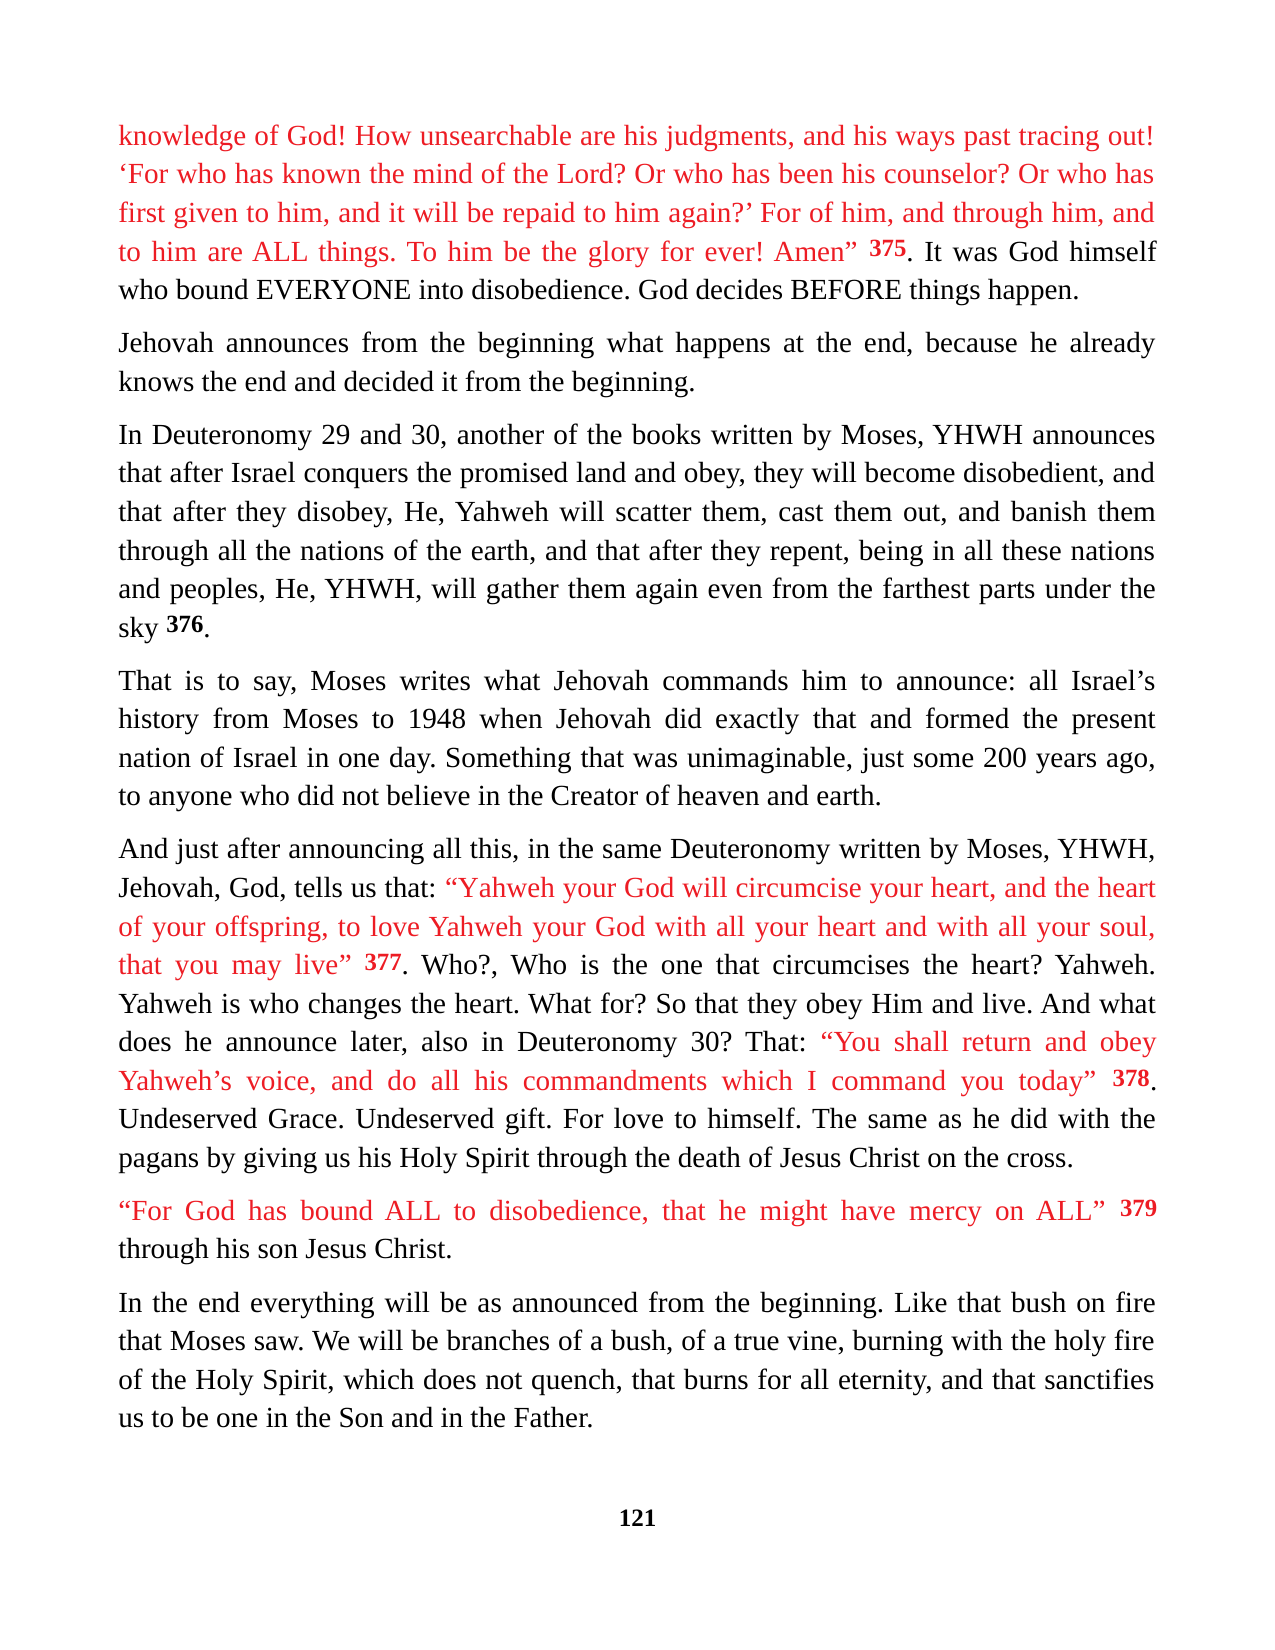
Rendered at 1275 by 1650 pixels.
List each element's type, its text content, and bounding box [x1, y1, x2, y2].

text “For God has bound ALL to disobedience, that he might have mercy on ALL” through his son Jesus Christ. [118, 1193, 1157, 1265]
text That is to say, Moses writes what Jehovah commands him to announce: all Israel’s history from Moses to 1948 when Jehovah did exactly that and formed the present nation of Israel in one day. Something that was unimaginable, just some 200 years ago, to anyone who did not believe in the Creator of heaven and earth. [118, 663, 1157, 812]
text In Deuteronomy 29 and 30, another of the books written by Moses, YHWH announces that after Israel conquers the promised land and obey, they will become disobedient, and that after they disobey, He, Yahweh will scatter them, cast them out, and banish them through all the nations of the earth, and that after they repent, being in all these nations and peoples, He, YHWH, will gather them again even from the farthest parts under the sky . [118, 417, 1157, 643]
text Jehovah announces from the beginning what happens at the end, because he already knows the end and decided it from the beginning. [118, 325, 1157, 397]
text And just after announcing all this, in the same Deuteronomy written by Moses, YHWH, Jehovah, God, tells us that: “Yahweh your God will circumcise your heart, and the heart of your offspring, to love Yahweh your God with all your heart and with all your soul, that you may live” . Who?, Who is the one that circumcises the heart? Yahweh. Yahweh is who changes the heart. What for? So that they obey Him and live. And what does he announce later, also in Deuteronomy 30? That: “You shall return and obey Yahweh’s voice, and do all his commandments which I command you today” . Undeserved Grace. Undeserved gift. For love to himself. The same as he did with the pagans by giving us his Holy Spirit through the death of Jesus Christ on the cross. [118, 832, 1157, 1173]
text knowledge of God! How unsearchable are his judgments, and his ways past tracing out! ‘For who has known the mind of the Lord? Or who has been his counselor? Or who has first given to him, and it will be repaid to him again?’ For of him, and through him, and to him are ALL things. To him be the glory for ever! Amen” . It was God himself who bound EVERYONE into disobedience. God decides BEFORE things happen. [118, 118, 1157, 306]
text In the end everything will be as announced from the beginning. Like that bush on fire that Moses saw. We will be branches of a bush, of a true vine, burning with the holy fire of the Holy Spirit, which does not quench, that burns for all eternity, and that sanctifies us to be one in the Son and in the Father. [118, 1285, 1157, 1434]
